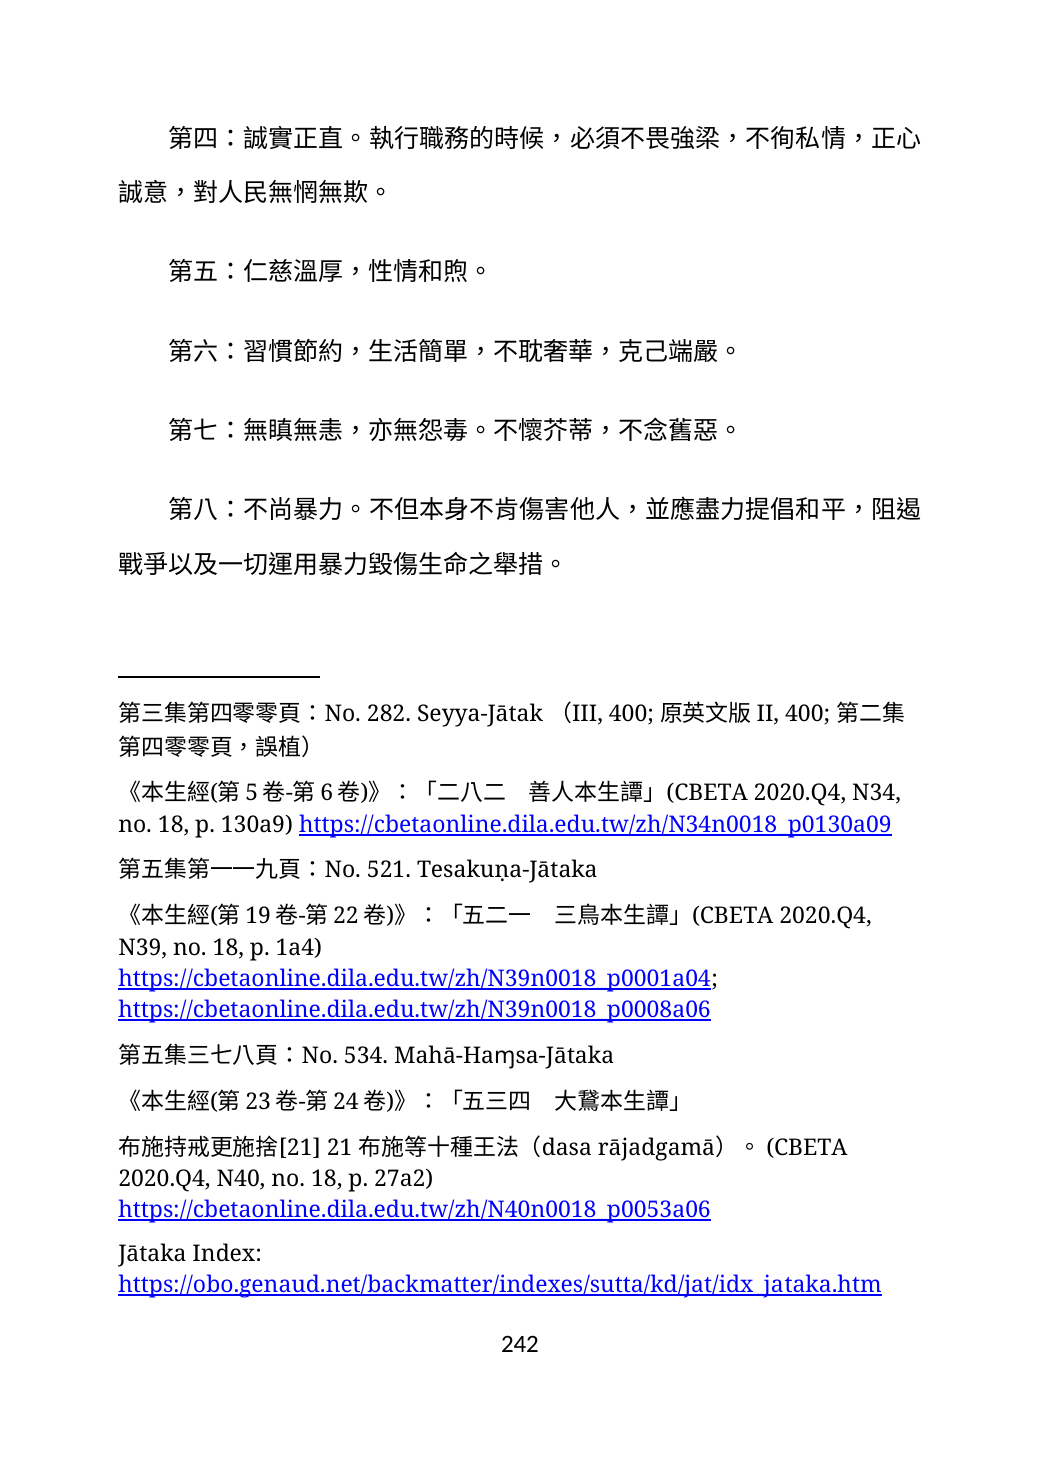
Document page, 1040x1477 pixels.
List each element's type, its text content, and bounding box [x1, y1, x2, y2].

text 第四：誠實正直。執行職務的時候，必須不畏強梁，不徇私情，正心誠意，對人民無惘無欺。 [118, 118, 921, 209]
text 布施持戒更施捨[21] 21 布施等十種王法（dasa rājadgamā）。 (CBETA 2020.Q4, N40, no. 18, p. 27a2) https://cbetaonline.dila.edu.tw/zh/N40n0018_p0053a06 [118, 1128, 921, 1224]
text 第六：習慣節約，生活簡單，不耽奢華，克己端嚴。 [118, 331, 921, 367]
text 第五：仁慈溫厚，性情和煦。 [118, 252, 921, 288]
text 第八：不尚暴力。不但本身不肯傷害他人，並應盡力提倡和平，阻遏戰爭以及一切運用暴力毀傷生命之舉措。 [118, 490, 921, 581]
text 第三集第四零零頁：No. 282. Seyya-Jātak （III, 400; 原英文版 II, 400; 第二集第四零零頁，誤植） [118, 695, 921, 762]
text 第五集第一一九頁：No. 521. Tesakuṇa-Jātaka [118, 851, 921, 885]
text 《本生經(第23卷-第24卷)》：「五三四 大鵞本生譚」 [118, 1083, 921, 1116]
text Jātaka Index: https://obo.genaud.net/backmatter/indexes/sutta/kd/jat/idx_jataka.htm [118, 1237, 921, 1299]
text 第七：無瞋無恚，亦無怨毒。不懷芥蒂，不念舊惡。 [118, 411, 921, 447]
text 《本生經(第5卷-第6卷)》：「二八二 善人本生譚」(CBETA 2020.Q4, N34, no. 18, p. 130a9) https://cbetaonline.dila.edu.tw/zh/N34n0018_p0130a09 [118, 774, 921, 839]
text 第五集三七八頁：No. 534. Mahā-Haɱsa-Jātaka [118, 1037, 921, 1070]
text 《本生經(第19卷-第22卷)》：「五二一 三鳥本生譚」(CBETA 2020.Q4, N39, no. 18, p. 1a4) https://cbetaonline.dila.edu.tw/zh/N39n0018_p0001a04; https://cbetaonline.dila.edu.tw/zh/N39n0018_p0008a06 [118, 897, 921, 1024]
